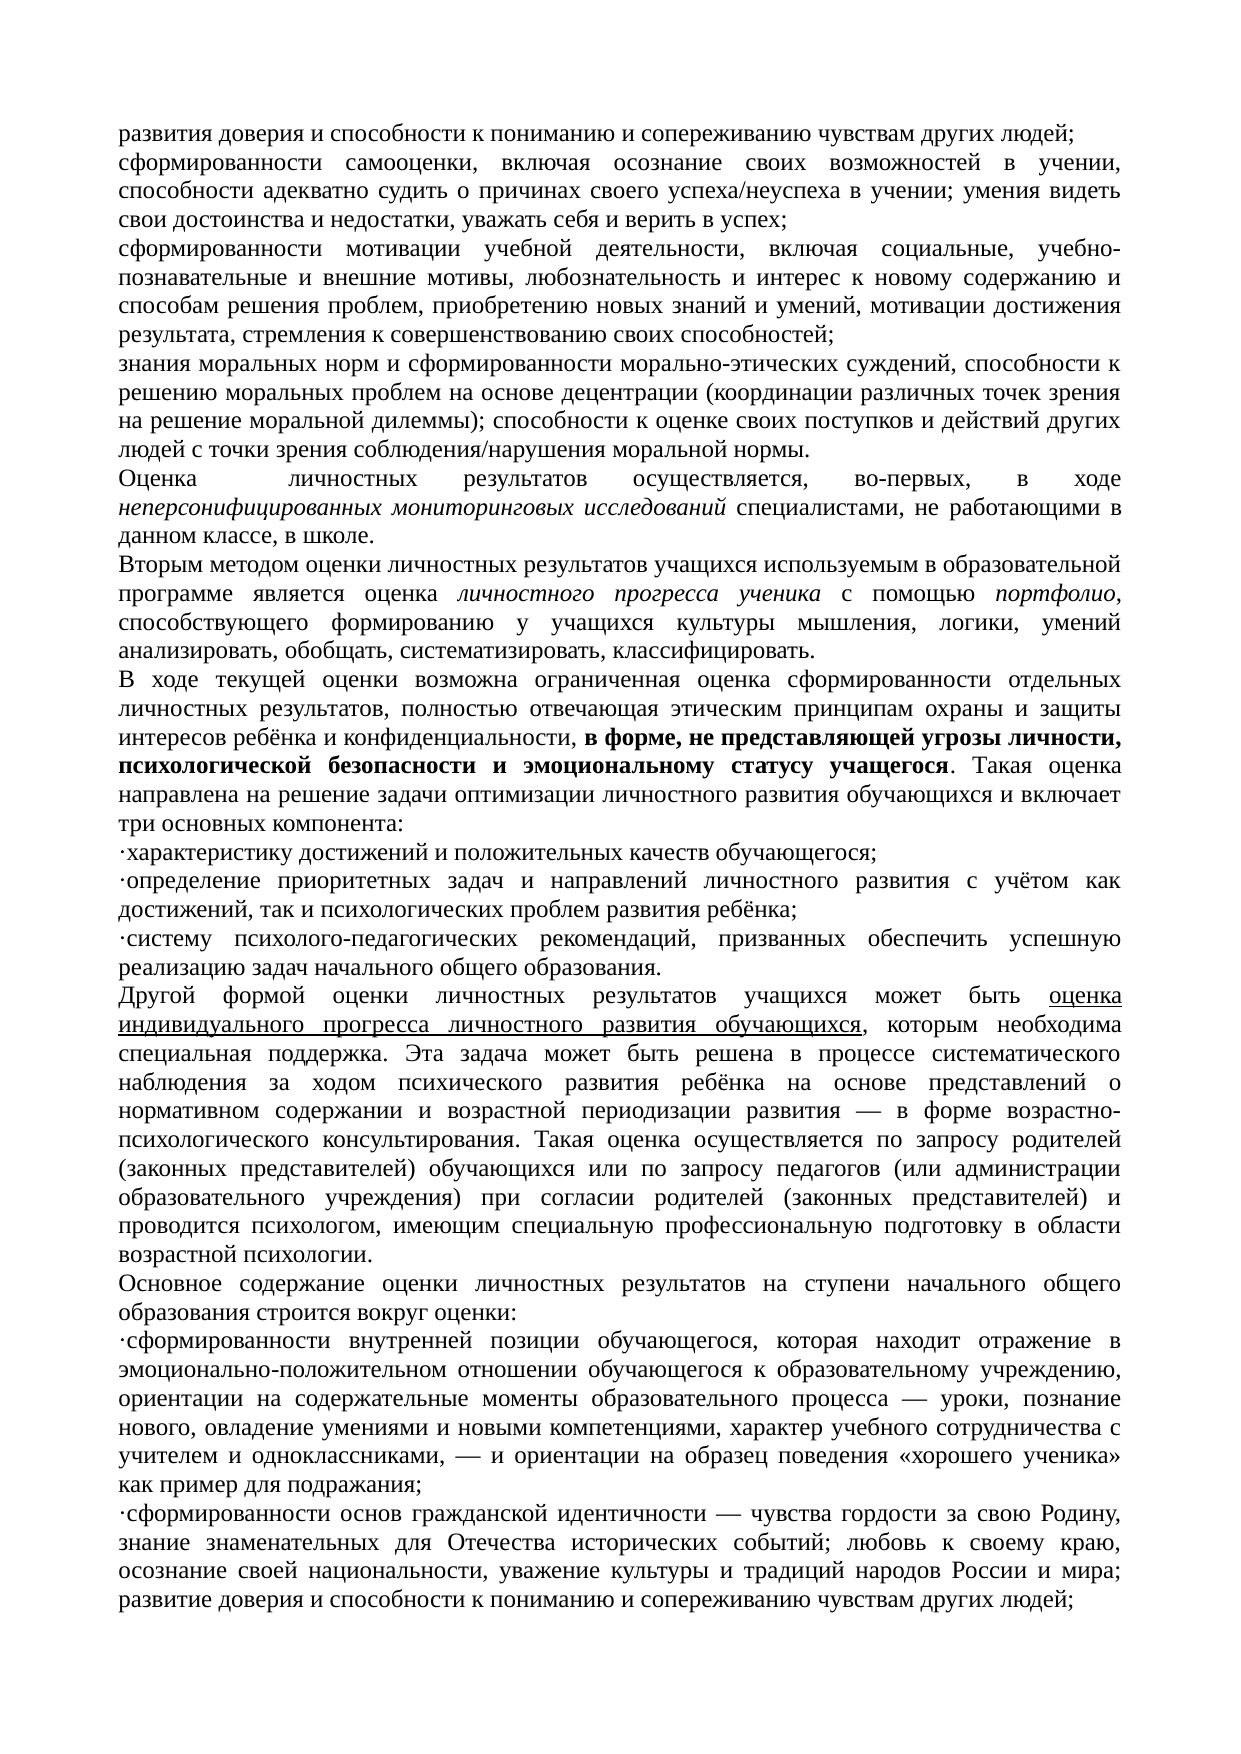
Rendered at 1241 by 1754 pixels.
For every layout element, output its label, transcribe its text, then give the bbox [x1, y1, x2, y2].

text ·характеристику достижений и положительных качеств обучающегося; [118, 837, 1122, 866]
text сформированности самооценки, включая осознание своих возможностей в учении, способности адекватно судить о причинах своего успеха/неуспеха в учении; умения видеть свои достоинства и недостатки, уважать себя и верить в успех; [118, 147, 1122, 233]
text ·сформированности основ гражданской идентичности — чувства гордости за свою Родину, знание знаменательных для Отечества исторических событий; любовь к своему краю, осознание своей национальности, уважение культуры и традиций народов России и мира; развитие доверия и способности к пониманию и сопереживанию чувствам других людей; [118, 1498, 1122, 1613]
text В ходе текущей оценки возможна ограниченная оценка сформированности отдельных личностных результатов, полностью отвечающая этическим принципам охраны и защиты интересов ребёнка и конфиденциальности, в форме, не представляющей угрозы личности, психологической безопасности и эмоциональному статусу учащегося. Такая оценка направлена на решение задачи оптимизации личностного развития обучающихся и включает три основных компонента: [118, 664, 1122, 837]
text сформированности мотивации учебной деятельности, включая социальные, учебно-познавательные и внешние мотивы, любознательность и интерес к новому содержанию и способам решения проблем, приобретению новых знаний и умений, мотивации достижения результата, стремления к совершенствованию своих способностей; [118, 233, 1122, 348]
text ·сформированности внутренней позиции обучающегося, которая находит отражение в эмоционально‑положительном отношении обучающегося к образовательному учреждению, ориентации на содержательные моменты образовательного процесса — уроки, познание нового, овладение умениями и новыми компетенциями, характер учебного сотрудничества с учителем и одноклассниками, — и ориентации на образец поведения «хорошего ученика» как пример для подражания; [118, 1326, 1122, 1498]
text Другой формой оценки личностных результатов учащихся может быть оценка индивидуального прогресса личностного развития обучающихся, которым необходима специальная поддержка. Эта задача может быть решена в процессе систематического наблюдения за ходом психического развития ребёнка на основе представлений о нормативном содержании и возрастной периодизации развития — в форме возрастно-психологического консультирования. Такая оценка осуществляется по запросу родителей (законных представителей) обучающихся или по запросу педагогов (или администрации образовательного учреждения) при согласии родителей (законных представителей) и проводится психологом, имеющим специальную профессиональную подготовку в области возрастной психологии. [118, 981, 1122, 1268]
text ·систему психолого-педагогических рекомендаций, призванных обеспечить успешную реализацию задач начального общего образования. [118, 923, 1122, 981]
text Основное содержание оценки личностных результатов на ступени начального общего образования строится вокруг оценки: [118, 1268, 1122, 1326]
text Вторым методом оценки личностных результатов учащихся используемым в образовательной программе является оценка личностного прогресса ученика с помощью портфолио, способствующего формированию у учащихся культуры мышления, логики, умений анализировать, обобщать, систематизировать, классифицировать. [118, 549, 1122, 664]
text ·определение приоритетных задач и направлений личностного развития с учётом как достижений, так и психологических проблем развития ребёнка; [118, 866, 1122, 923]
text знания моральных норм и сформированности морально-этических суждений, способности к решению моральных проблем на основе децентрации (координации различных точек зрения на решение моральной дилеммы); способности к оценке своих поступков и действий других людей с точки зрения соблюдения/нарушения моральной нормы. [118, 348, 1122, 463]
text развития доверия и способности к пониманию и сопереживанию чувствам других людей; [118, 118, 1122, 147]
text Оценка личностных результатов осуществляется, во-первых, в ходе неперсонифицированных мониторинговых исследований специалистами, не работающими в данном классе, в школе. [118, 463, 1122, 549]
